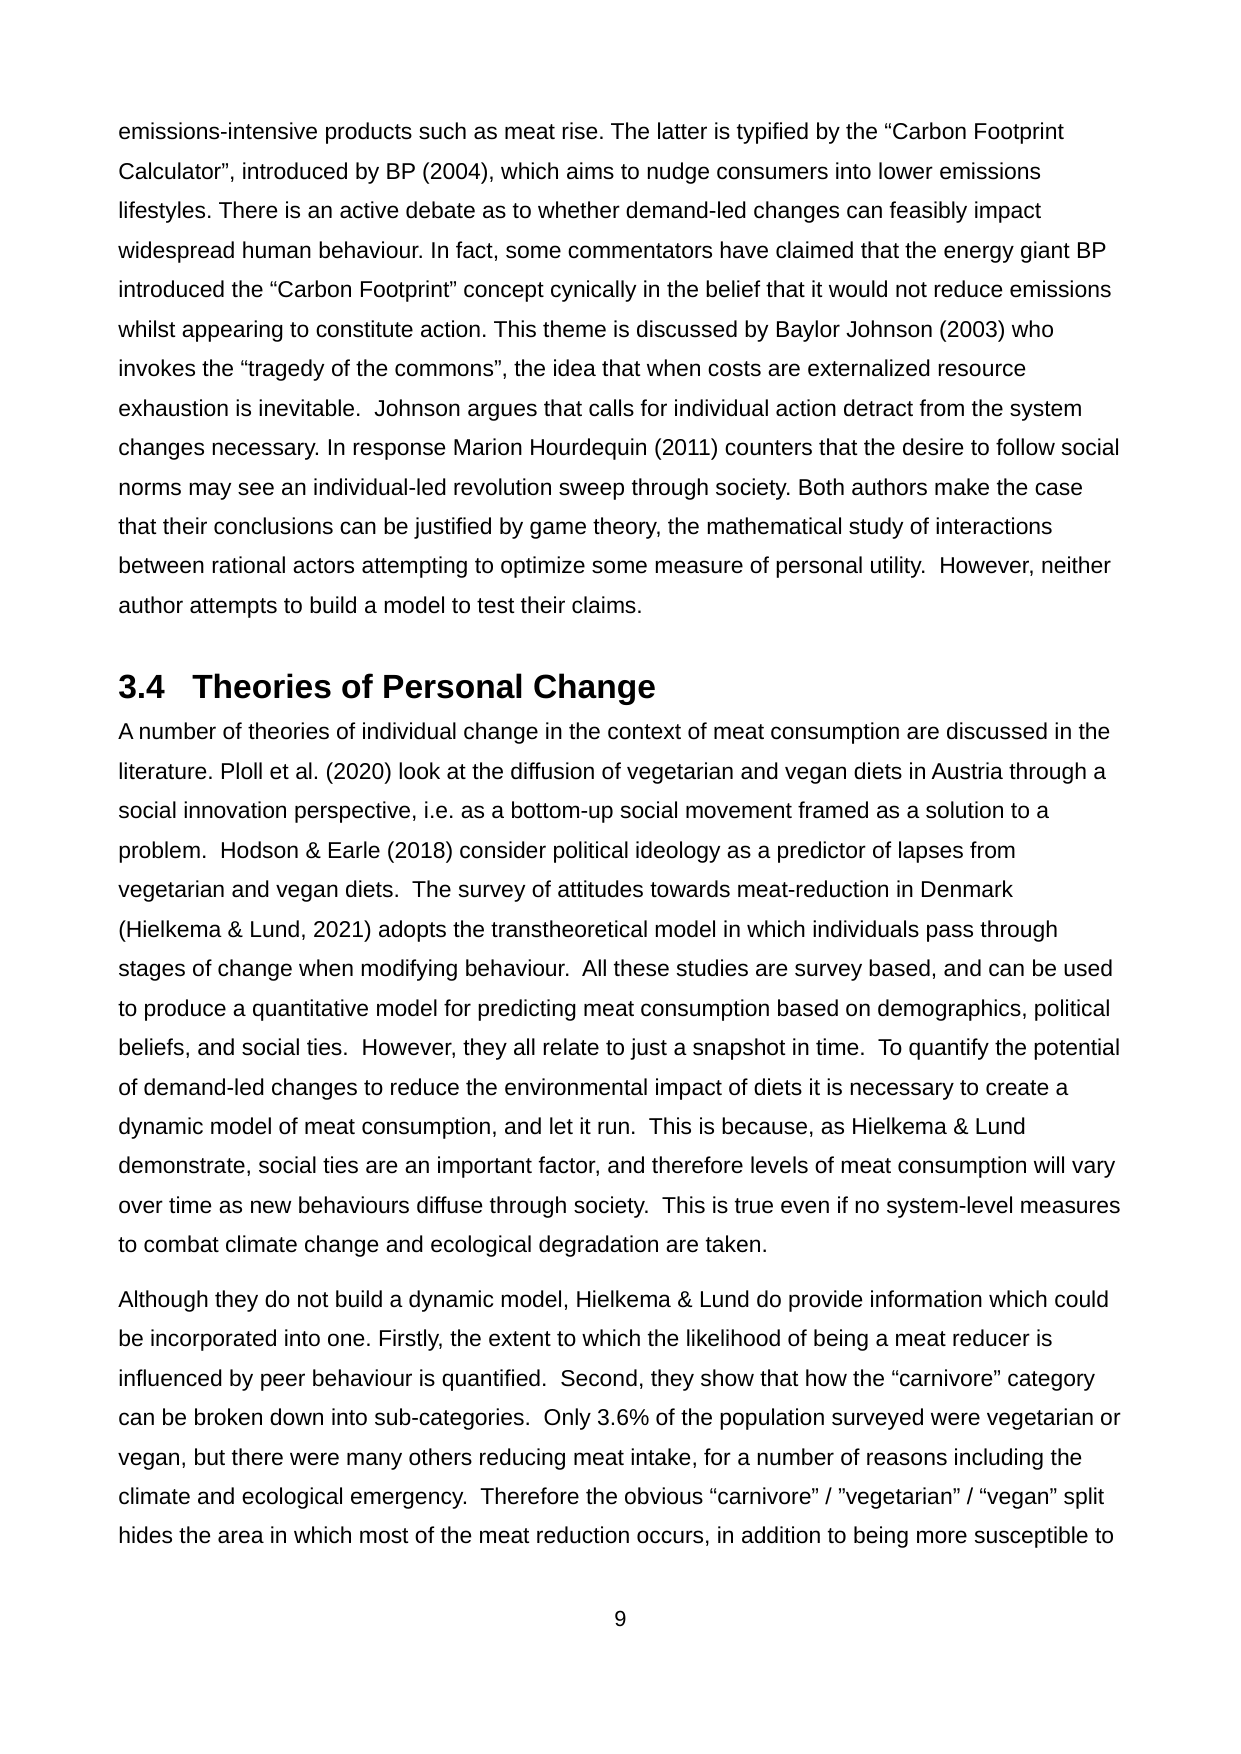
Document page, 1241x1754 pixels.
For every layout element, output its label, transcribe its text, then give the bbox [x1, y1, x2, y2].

text A number of theories of individual change in the context of meat consumption are discussed in the literature. Ploll et al. (2020) look at the diffusion of vegetarian and vegan diets in Austria through a social innovation perspective, i.e. as a bottom-up social movement framed as a solution to a problem. Hodson & Earle (2018) consider political ideology as a predictor of lapses from vegetarian and vegan diets. The survey of attitudes towards meat-reduction in Denmark (Hielkema & Lund, 2021) adopts the transtheoretical model in which individuals pass through stages of change when modifying behaviour. All these studies are survey based, and can be used to produce a quantitative model for predicting meat consumption based on demographics, political beliefs, and social ties. However, they all relate to just a snapshot in time. To quantify the potential of demand-led changes to reduce the environmental impact of diets it is necessary to create a dynamic model of meat consumption, and let it run. This is because, as Hielkema & Lund demonstrate, social ties are an important factor, and therefore levels of meat consumption will vary over time as new behaviours diffuse through society. This is true even if no system-level measures to combat climate change and ecological degradation are taken. [118, 718, 1122, 1258]
text emissions-intensive products such as meat rise. The latter is typified by the “Carbon Footprint Calculator”, introduced by BP (2004), which aims to nudge consumers into lower emissions lifestyles. There is an active debate as to whether demand-led changes can feasibly impact widespread human behaviour. In fact, some commentators have claimed that the energy giant BP introduced the “Carbon Footprint” concept cynically in the belief that it would not reduce emissions whilst appearing to constitute action. This theme is discussed by Baylor Johnson (2003) who invokes the “tragedy of the commons”, the idea that when costs are externalized resource exhaustion is inevitable. Johnson argues that calls for individual action detract from the system changes necessary. In response Marion Hourdequin (2011) counters that the desire to follow social norms may see an individual-led revolution sweep through society. Both authors make the case that their conclusions can be justified by game theory, the mathematical study of interactions between rational actors attempting to optimize some measure of personal utility. However, neither author attempts to build a model to test their claims. [118, 118, 1122, 618]
subtitle Theories of Personal Change [118, 667, 1122, 706]
text Although they do not build a dynamic model, Hielkema & Lund do provide information which could be incorporated into one. Firstly, the extent to which the likelihood of being a meat reducer is influenced by peer behaviour is quantified. Second, they show that how the “carnivore” category can be broken down into sub-categories. Only 3.6% of the population surveyed were vegetarian or vegan, but there were many others reducing meat intake, for a number of reasons including the climate and ecological emergency. Therefore the obvious “carnivore” / ”vegetarian” / “vegan” split hides the area in which most of the meat reduction occurs, in addition to being more susceptible to [118, 1286, 1122, 1549]
